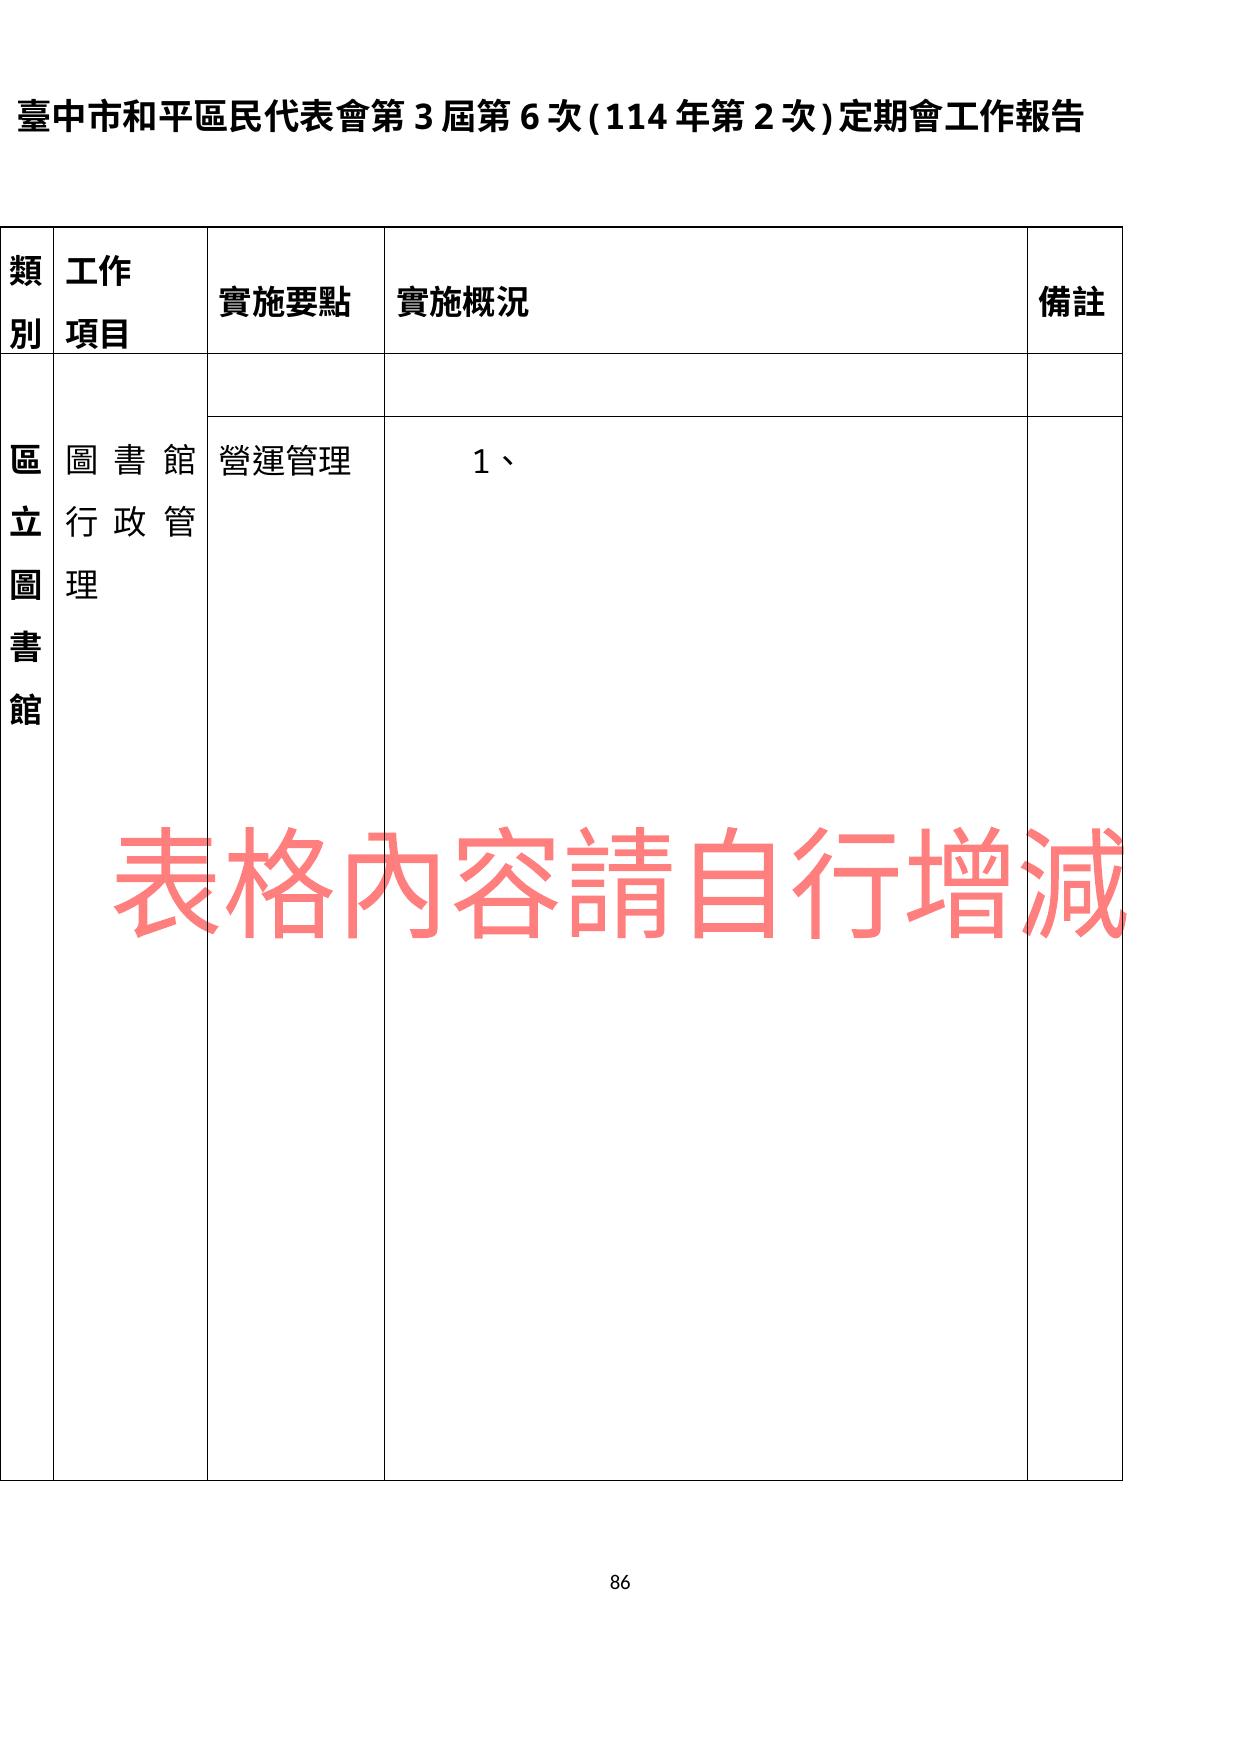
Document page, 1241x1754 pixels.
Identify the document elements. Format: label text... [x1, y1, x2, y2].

table_header 實施概況 [385, 228, 1027, 352]
table_cell [385, 354, 1027, 416]
table_cell [1028, 354, 1122, 416]
table_cell [208, 354, 384, 416]
table_header 實施要點 [208, 228, 384, 352]
table_header 類別 [1, 228, 53, 352]
table_cell [1102, 855, 1122, 892]
table_cell [1028, 417, 1122, 1479]
table_cell 區 立 圖書館 [1, 354, 53, 1479]
table_cell 營運管理 [208, 417, 384, 1479]
table_header 備註 [1028, 228, 1122, 352]
table_cell [1108, 871, 1122, 927]
table_cell 圖書館行政管理 [54, 354, 207, 1479]
table_cell [385, 841, 389, 854]
table_header 工作 項目 [54, 228, 207, 352]
table_cell [385, 417, 1027, 1479]
